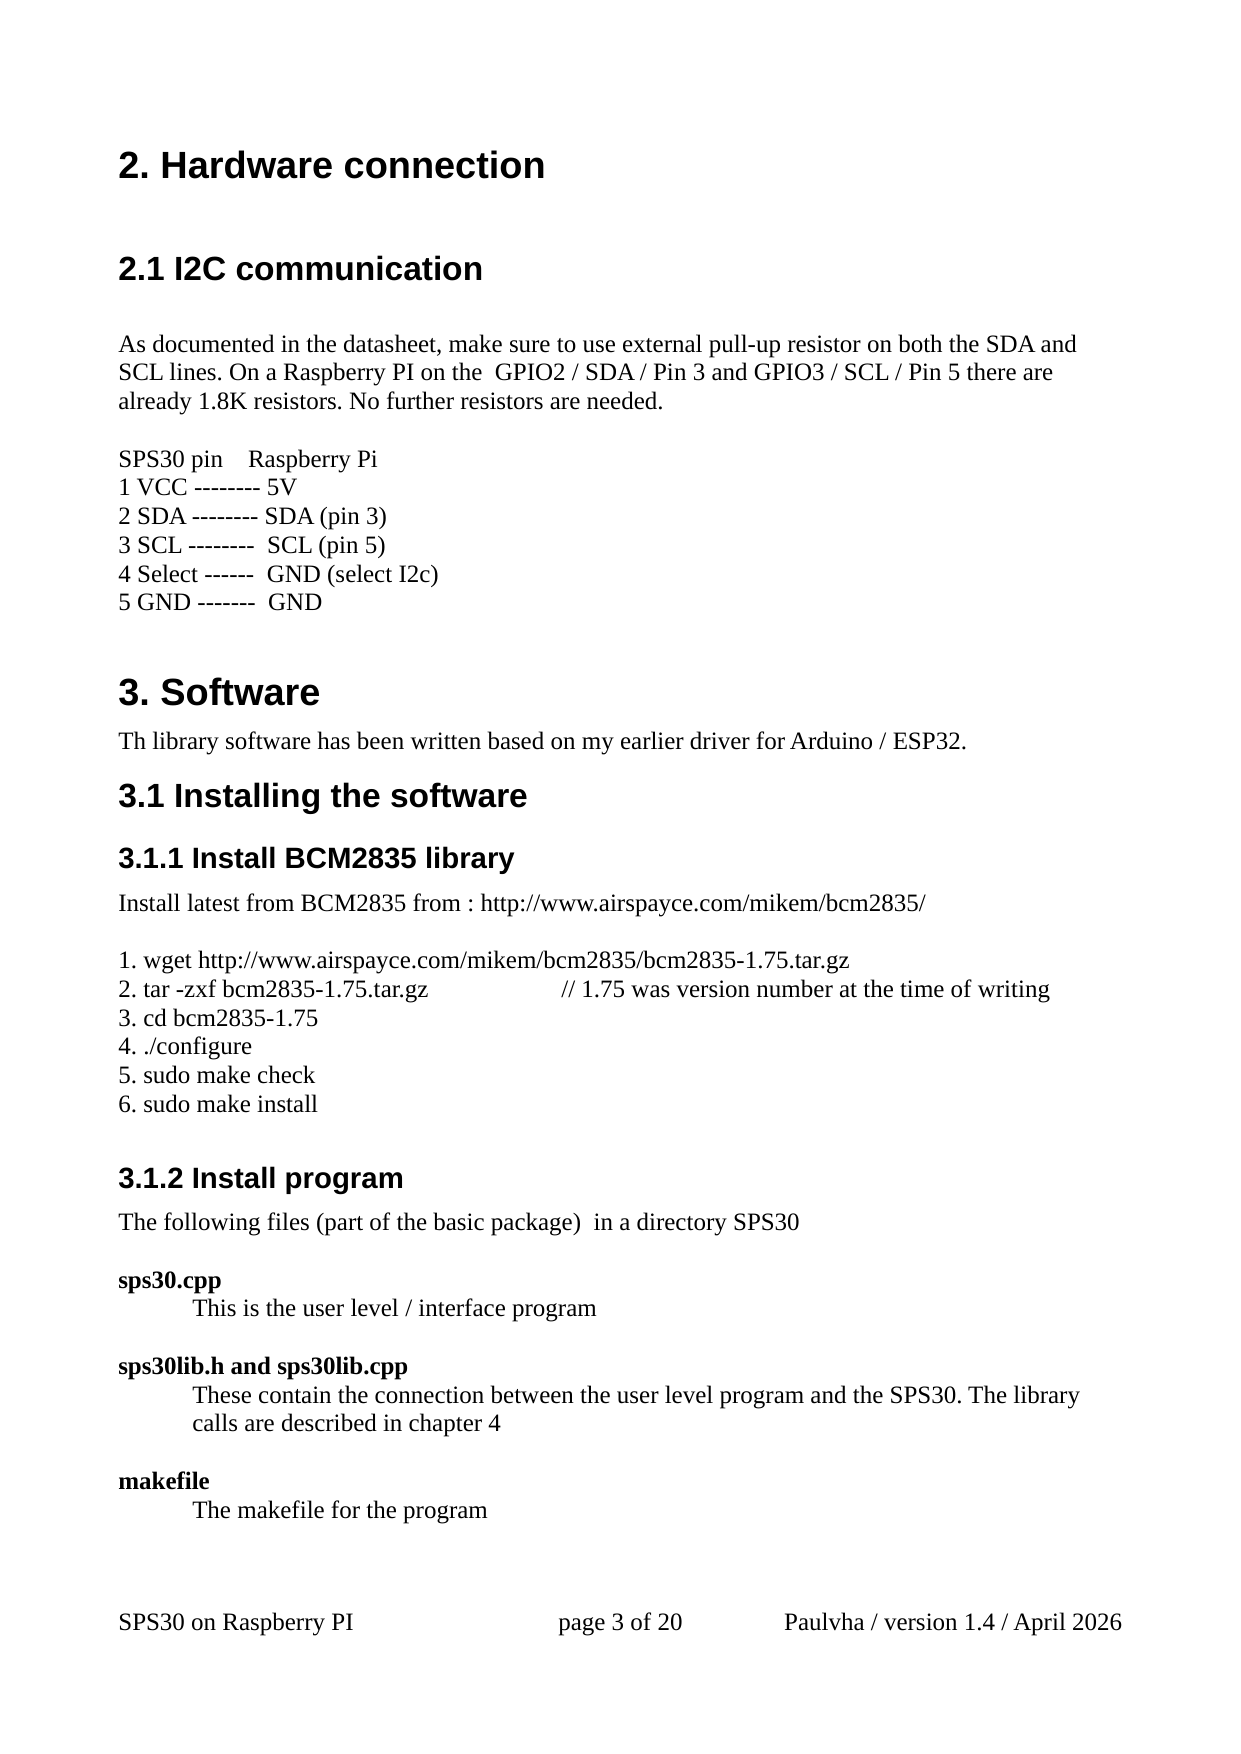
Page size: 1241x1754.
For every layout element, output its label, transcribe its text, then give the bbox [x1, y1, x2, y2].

text sps30lib.h and sps30lib.cpp [118, 1351, 1122, 1380]
text As documented in the datasheet, make sure to use external pull-up resistor on both the SDA and SCL lines. On a Raspberry PI on the GPIO2 / SDA / Pin 3 and GPIO3 / SCL / Pin 5 there are already 1.8K resistors. No further resistors are needed. [118, 329, 1122, 415]
text Install latest from BCM2835 from : http://www.airspayce.com/mikem/bcm2835/ [118, 888, 1122, 916]
text 5. sudo make check [118, 1060, 1122, 1089]
text 4. ./configure [118, 1031, 1122, 1060]
subtitle 3. Software [118, 670, 1122, 714]
text These contain the connection between the user level program and the SPS30. The library calls are described in chapter 4 [192, 1380, 1122, 1437]
subtitle 3.1 Installing the software [118, 776, 1122, 814]
subtitle 3.1.2 Install program [118, 1161, 1122, 1195]
text 3. cd bcm2835-1.75 [118, 1003, 1122, 1031]
subtitle 2.1 I2C communication [118, 249, 1122, 287]
text 2 SDA -------- SDA (pin 3) [118, 501, 1122, 530]
text SPS30 pin Raspberry Pi [118, 444, 1122, 472]
text 3 SCL -------- SCL (pin 5) [118, 530, 1122, 559]
text This is the user level / interface program [118, 1293, 1122, 1322]
text 1. wget http://www.airspayce.com/mikem/bcm2835/bcm2835-1.75.tar.gz [118, 945, 1122, 974]
subtitle 3.1.1 Install BCM2835 library [118, 841, 1122, 875]
text 2. tar -zxf bcm2835-1.75.tar.gz // 1.75 was version number at the time of writing [118, 974, 1122, 1003]
text makefile [118, 1466, 1122, 1495]
text 4 Select ------ GND (select I2c) [118, 559, 1122, 587]
text sps30.cpp [118, 1265, 1122, 1293]
subtitle 2. Hardware connection [118, 143, 1122, 187]
text The makefile for the program [192, 1495, 1122, 1523]
text The following files (part of the basic package) in a directory SPS30 [118, 1207, 1122, 1236]
text 6. sudo make install [118, 1089, 1122, 1118]
text 5 GND ------- GND [118, 587, 1122, 616]
text 1 VCC -------- 5V [118, 472, 1122, 501]
text Th library software has been written based on my earlier driver for Arduino / ESP32. [118, 726, 1122, 755]
